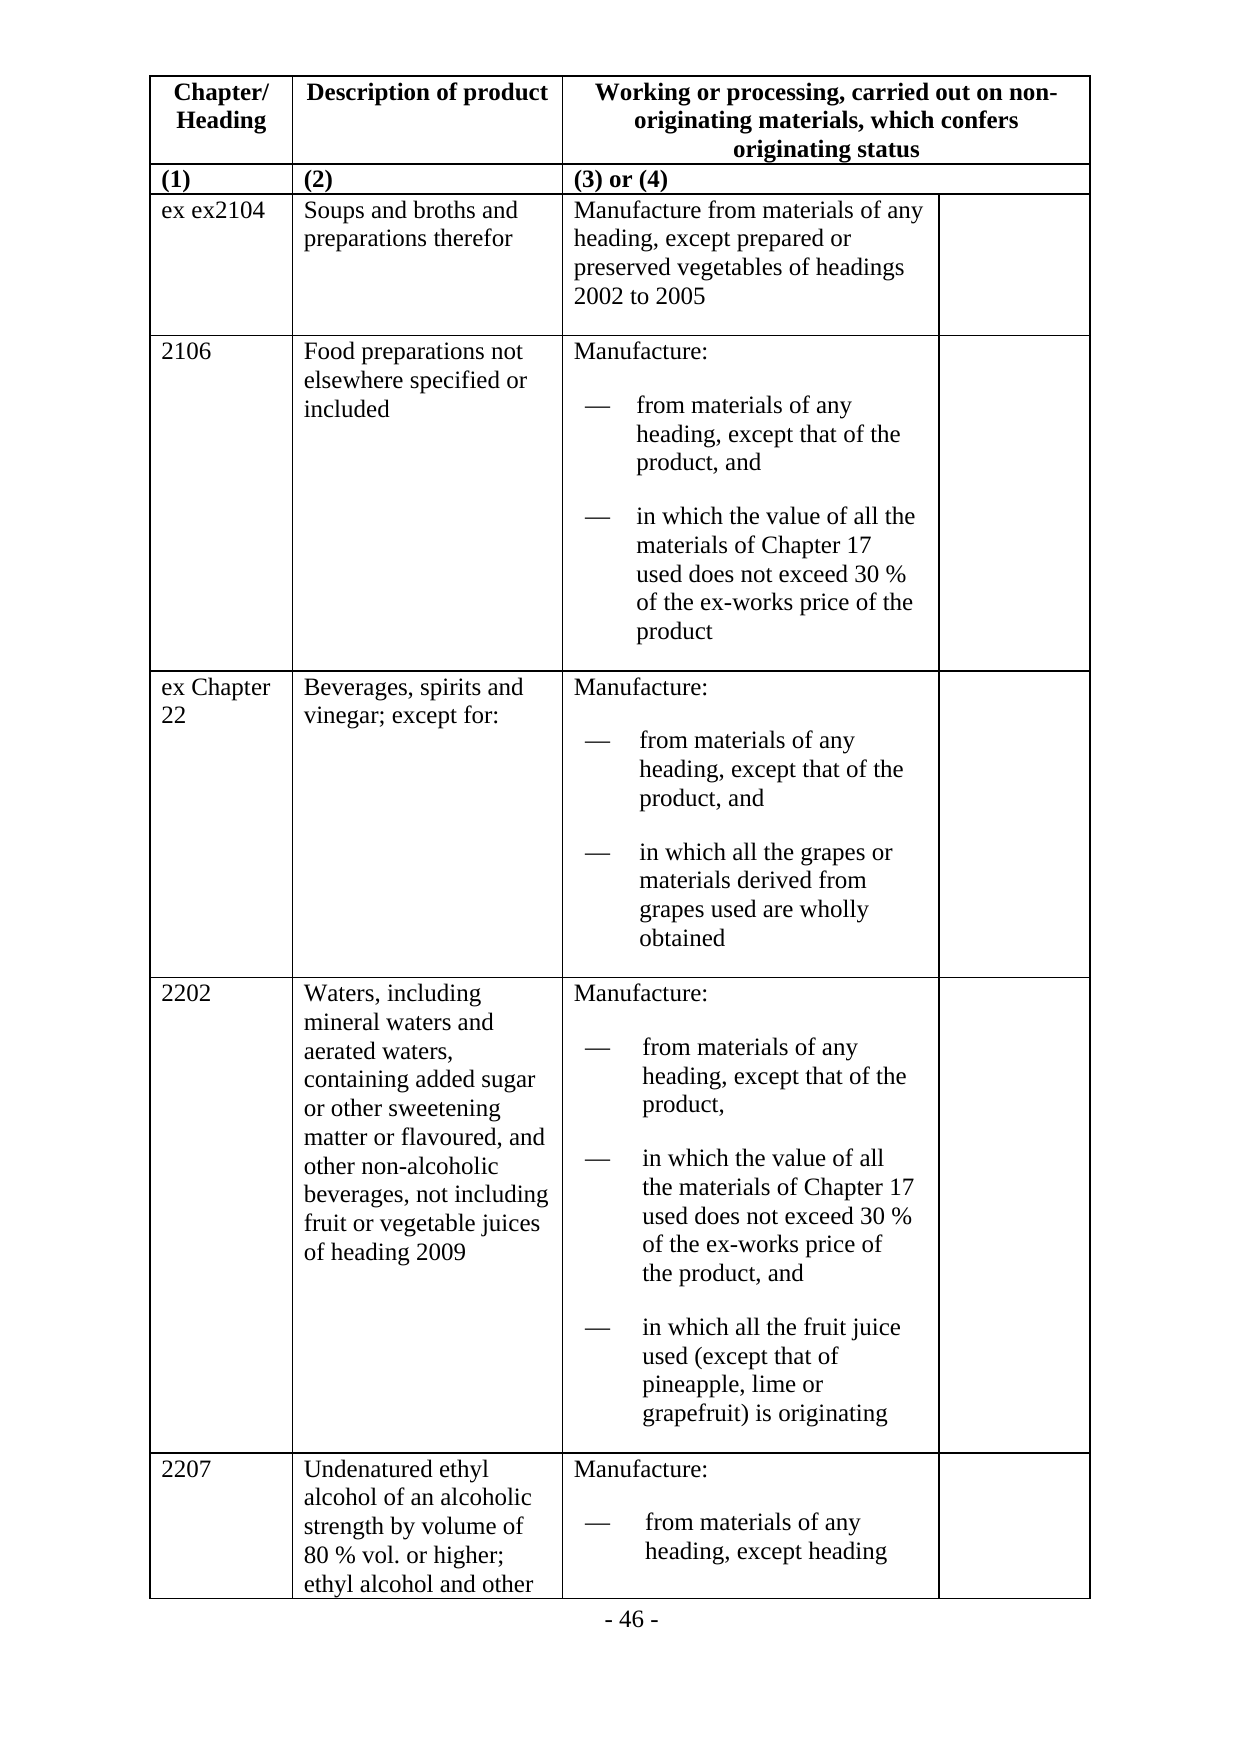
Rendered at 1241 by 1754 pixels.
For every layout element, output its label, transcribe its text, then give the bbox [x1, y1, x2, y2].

table_header from materials of any heading, except that of the product, [631, 1032, 928, 1143]
table_cell [940, 978, 1089, 1452]
table_header — [574, 1032, 631, 1143]
table_header — [574, 390, 625, 501]
table_cell — [574, 837, 628, 977]
table_cell — [574, 1143, 631, 1312]
table_header — [574, 725, 628, 837]
table_cell Manufacture: [563, 1454, 938, 1597]
table_header from materials of any heading, except that of the product, and [625, 390, 928, 501]
table_cell Waters, including mineral waters and aerated waters, containing added sugar or other sweetening matter or flavoured, and other non-alcoholic beverages, not including fruit or vegetable juices of heading 2009 [293, 978, 562, 1452]
table_cell ex Chapter 22 [151, 672, 292, 977]
table_cell Manufacture: [563, 336, 938, 670]
table_cell 2202 [151, 978, 292, 1452]
table_cell Manufacture from materials of any heading, except prepared or preserved vegetables of headings 2002 to 2005 [563, 195, 938, 335]
table_cell Manufacture: [563, 672, 938, 977]
table_cell [940, 672, 1089, 977]
table_cell Food preparations not elsewhere specified or included [293, 336, 562, 670]
table_cell [940, 1454, 1089, 1597]
table_cell — [574, 1312, 631, 1452]
table_cell 2106 [151, 336, 292, 670]
table_cell [940, 336, 1089, 670]
table_cell Undenatured ethyl alcohol of an alcoholic strength by volume of 80 % vol. or higher; ethyl alcohol and other [293, 1454, 562, 1597]
table_cell in which the value of all the materials of Chapter 17 used does not exceed 30 % of the ex-works price of the product [625, 501, 928, 670]
table_header Working or processing, carried out on non-originating materials, which confers originating status [563, 77, 1089, 163]
table_cell Beverages, spirits and vinegar; except for: [293, 672, 562, 977]
table_header — [574, 1508, 634, 1565]
table_cell (1) [151, 165, 292, 193]
table_cell in which all the grapes or materials derived from grapes used are wholly obtained [628, 837, 928, 977]
table_cell (3) or (4) [563, 165, 1089, 193]
table_cell in which the value of all the materials of Chapter 17 used does not exceed 30 % of the ex-works price of the product, and [631, 1143, 928, 1312]
table_cell — [574, 501, 625, 670]
table_header Chapter/Heading [151, 77, 292, 163]
table_cell Soups and broths and preparations therefor [293, 195, 562, 335]
table_header Description of product [293, 77, 562, 163]
table_cell [940, 195, 1089, 335]
table_header from materials of any heading, except heading [634, 1508, 928, 1565]
table_cell (2) [293, 165, 562, 193]
table_cell Manufacture: [563, 978, 938, 1452]
table_header from materials of any heading, except that of the product, and [628, 725, 928, 837]
table_cell in which all the fruit juice used (except that of pineapple, lime or grapefruit) is originating [631, 1312, 928, 1452]
table_cell 2207 [151, 1454, 292, 1597]
table_cell ex ex2104 [151, 195, 292, 335]
